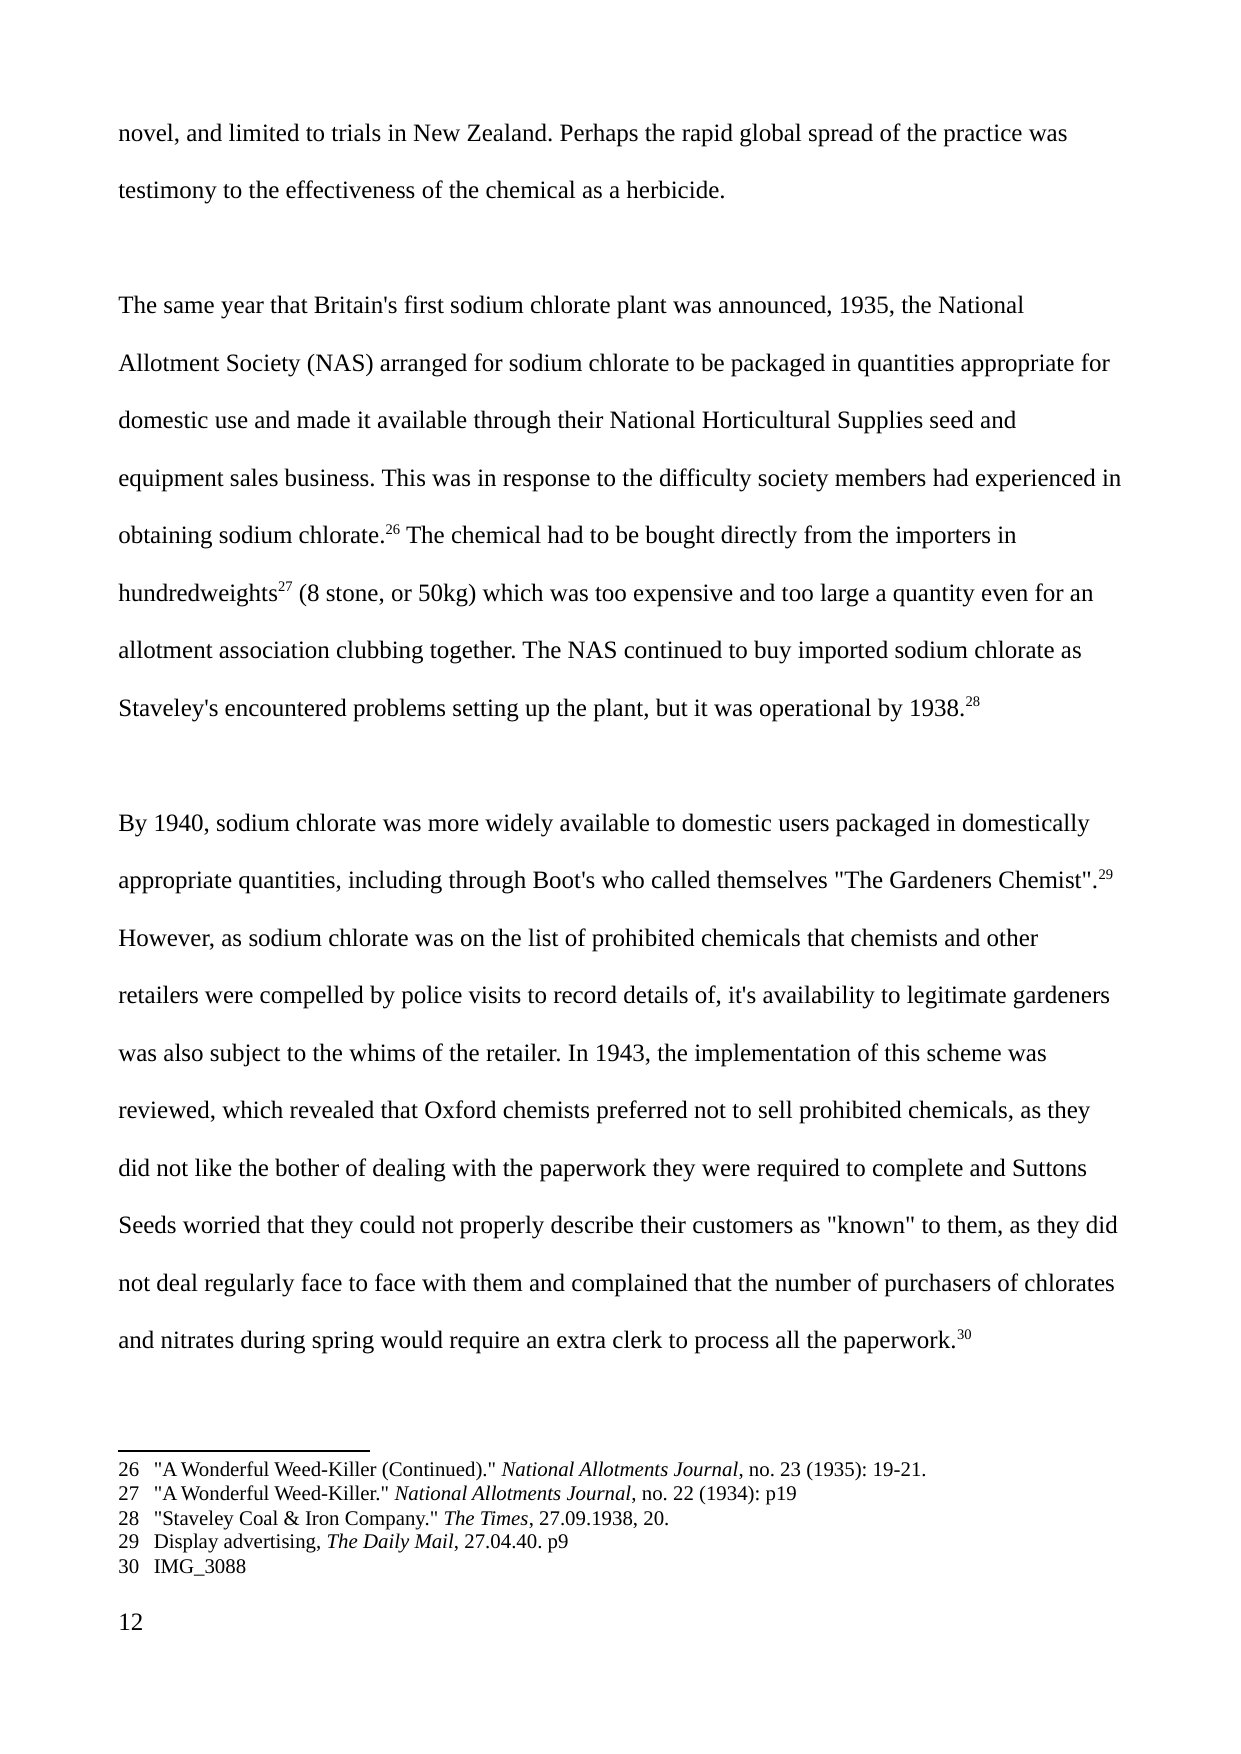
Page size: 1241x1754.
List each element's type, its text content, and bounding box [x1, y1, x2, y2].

text IMG_3088 [118, 1553, 1122, 1578]
text "Staveley Coal & Iron Company." The Times, 27.09.1938, 20. [118, 1505, 1122, 1529]
text "A Wonderful Weed-Killer (Continued)." National Allotments Journal, no. 23 (1935): 19-21. [118, 1457, 1122, 1481]
text novel, and limited to trials in New Zealand. Perhaps the rapid global spread of the practice was testimony to the effectiveness of the chemical as a herbicide. [118, 118, 1122, 204]
text The same year that Britain's first sodium chlorate plant was announced, 1935, the National Allotment Society (NAS) arranged for sodium chlorate to be packaged in quantities appropriate for domestic use and made it available through their National Horticultural Supplies seed and equipment sales business. This was in response to the difficulty society members had experienced in obtaining sodium chlorate. The chemical had to be bought directly from the importers in hundredweights (8 stone, or 50kg) which was too expensive and too large a quantity even for an allotment association clubbing together. The NAS continued to buy imported sodium chlorate as Staveley's encountered problems setting up the plant, but it was operational by 1938. [118, 291, 1122, 722]
text "A Wonderful Weed-Killer." National Allotments Journal, no. 22 (1934): p19 [118, 1481, 1122, 1505]
text Display advertising, The Daily Mail, 27.04.40. p9 [118, 1529, 1122, 1553]
text By 1940, sodium chlorate was more widely available to domestic users packaged in domestically appropriate quantities, including through Boot's who called themselves "The Gardeners Chemist". However, as sodium chlorate was on the list of prohibited chemicals that chemists and other retailers were compelled by police visits to record details of, it's availability to legitimate gardeners was also subject to the whims of the retailer. In 1943, the implementation of this scheme was reviewed, which revealed that Oxford chemists preferred not to sell prohibited chemicals, as they did not like the bother of dealing with the paperwork they were required to complete and Suttons Seeds worried that they could not properly describe their customers as "known" to them, as they did not deal regularly face to face with them and complained that the number of purchasers of chlorates and nitrates during spring would require an extra clerk to process all the paperwork. [118, 808, 1122, 1354]
